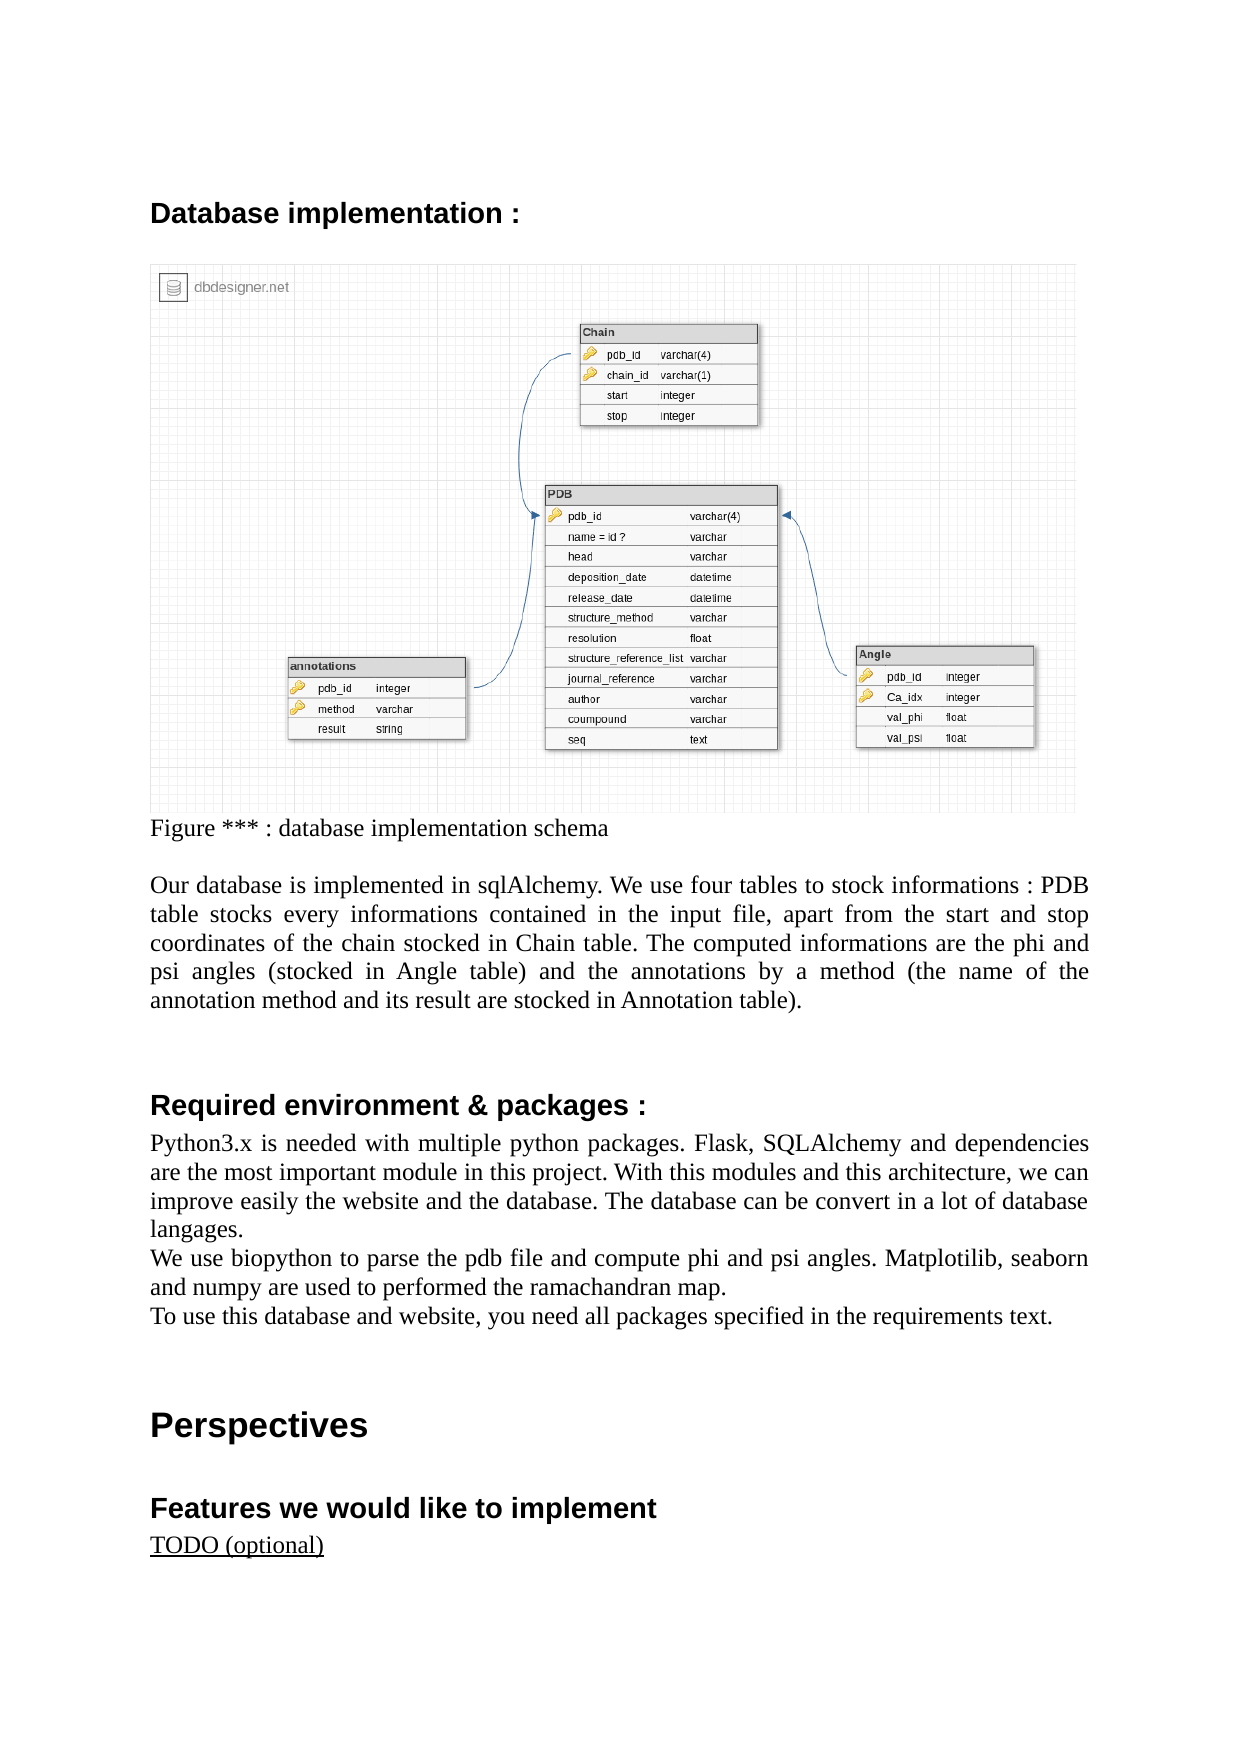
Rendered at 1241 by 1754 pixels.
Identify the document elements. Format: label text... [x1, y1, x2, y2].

subtitle Features we would like to implement [150, 1491, 1090, 1524]
text Our database is implemented in sqlAlchemy. We use four tables to stock informations : PDB table stocks every informations contained in the input file, apart from the start and stop coordinates of the chain stocked in Chain table. The computed informations are the phi and psi angles (stocked in Angle table) and the annotations by a method (the name of the annotation method and its result are stocked in Annotation table). [150, 870, 1090, 1014]
text TODO (optional) [150, 1530, 1090, 1559]
text Figure *** : database implementation schema [150, 813, 1090, 841]
subtitle Database implementation : [150, 196, 1090, 229]
text To use this database and website, you need all packages specified in the requirements text. [150, 1301, 1090, 1329]
picture [150, 264, 1077, 813]
text Python3.x is needed with multiple python packages. Flask, SQLAlchemy and dependencies are the most important module in this project. With this modules and this architecture, we can improve easily the website and the database. The database can be convert in a lot of database langages. [150, 1128, 1090, 1243]
subtitle Required environment & packages : [150, 1088, 1090, 1122]
subtitle Perspectives [150, 1404, 1090, 1445]
text We use biopython to parse the pdb file and compute phi and psi angles. Matplotilib, seaborn and numpy are used to performed the ramachandran map. [150, 1243, 1090, 1301]
